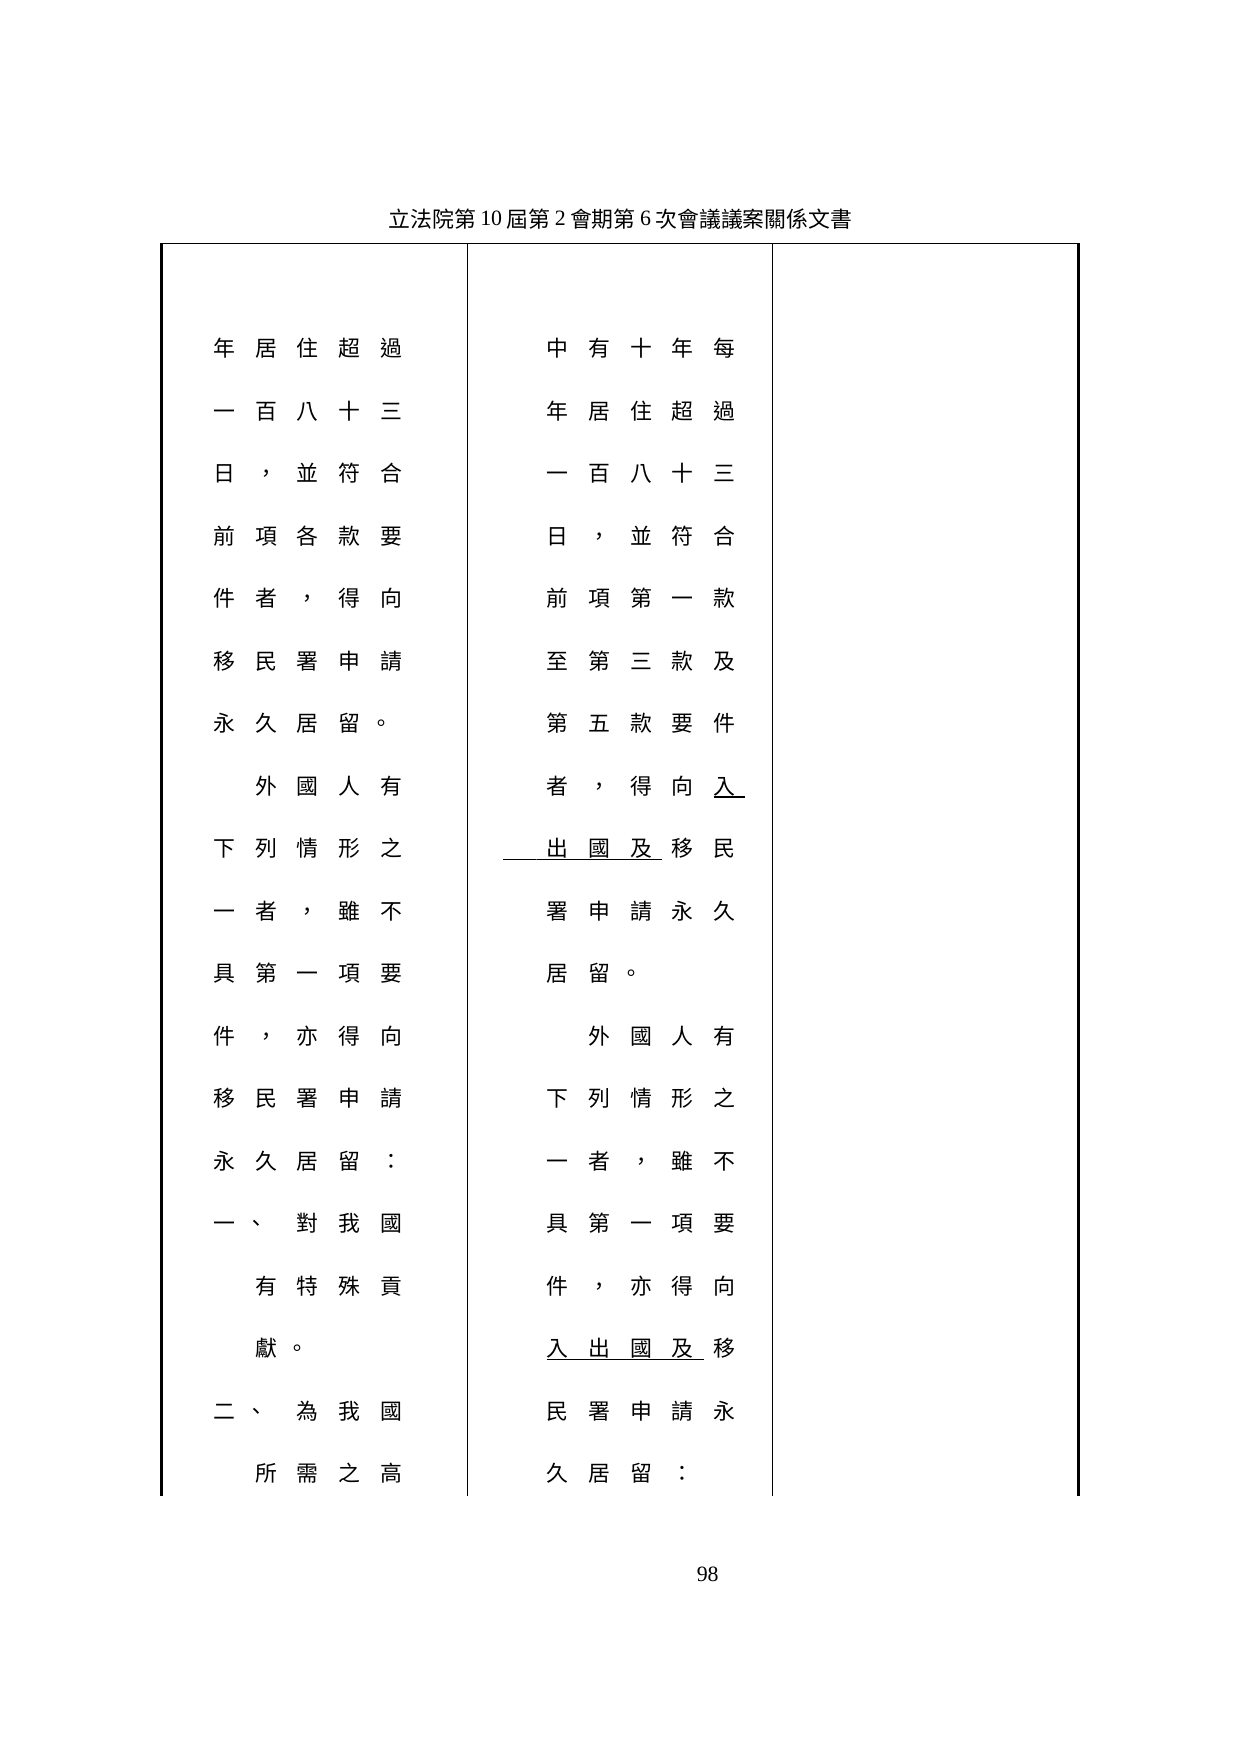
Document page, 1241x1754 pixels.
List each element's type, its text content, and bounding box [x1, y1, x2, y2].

table_cell [773, 244, 1077, 1496]
table_cell 年居住超過一百八十三日，並符合前項各款要件者，得向移民署申請永久居留。 外國人有下列情形之一者，雖不具第一項要件，亦得向移民署申請永久居留： 一、對我國有特殊貢獻。 二、為我國所需之高 [163, 244, 467, 1496]
table_cell 中有十年每年居住超過一百八十三日，並符合前項第一款至第三款及第五款要件者，得向入出國及移民署申請永久居留。 外國人有下列情形之一者，雖不具第一項要件，亦得向入出國及移民署申請永久居留： [468, 244, 772, 1496]
